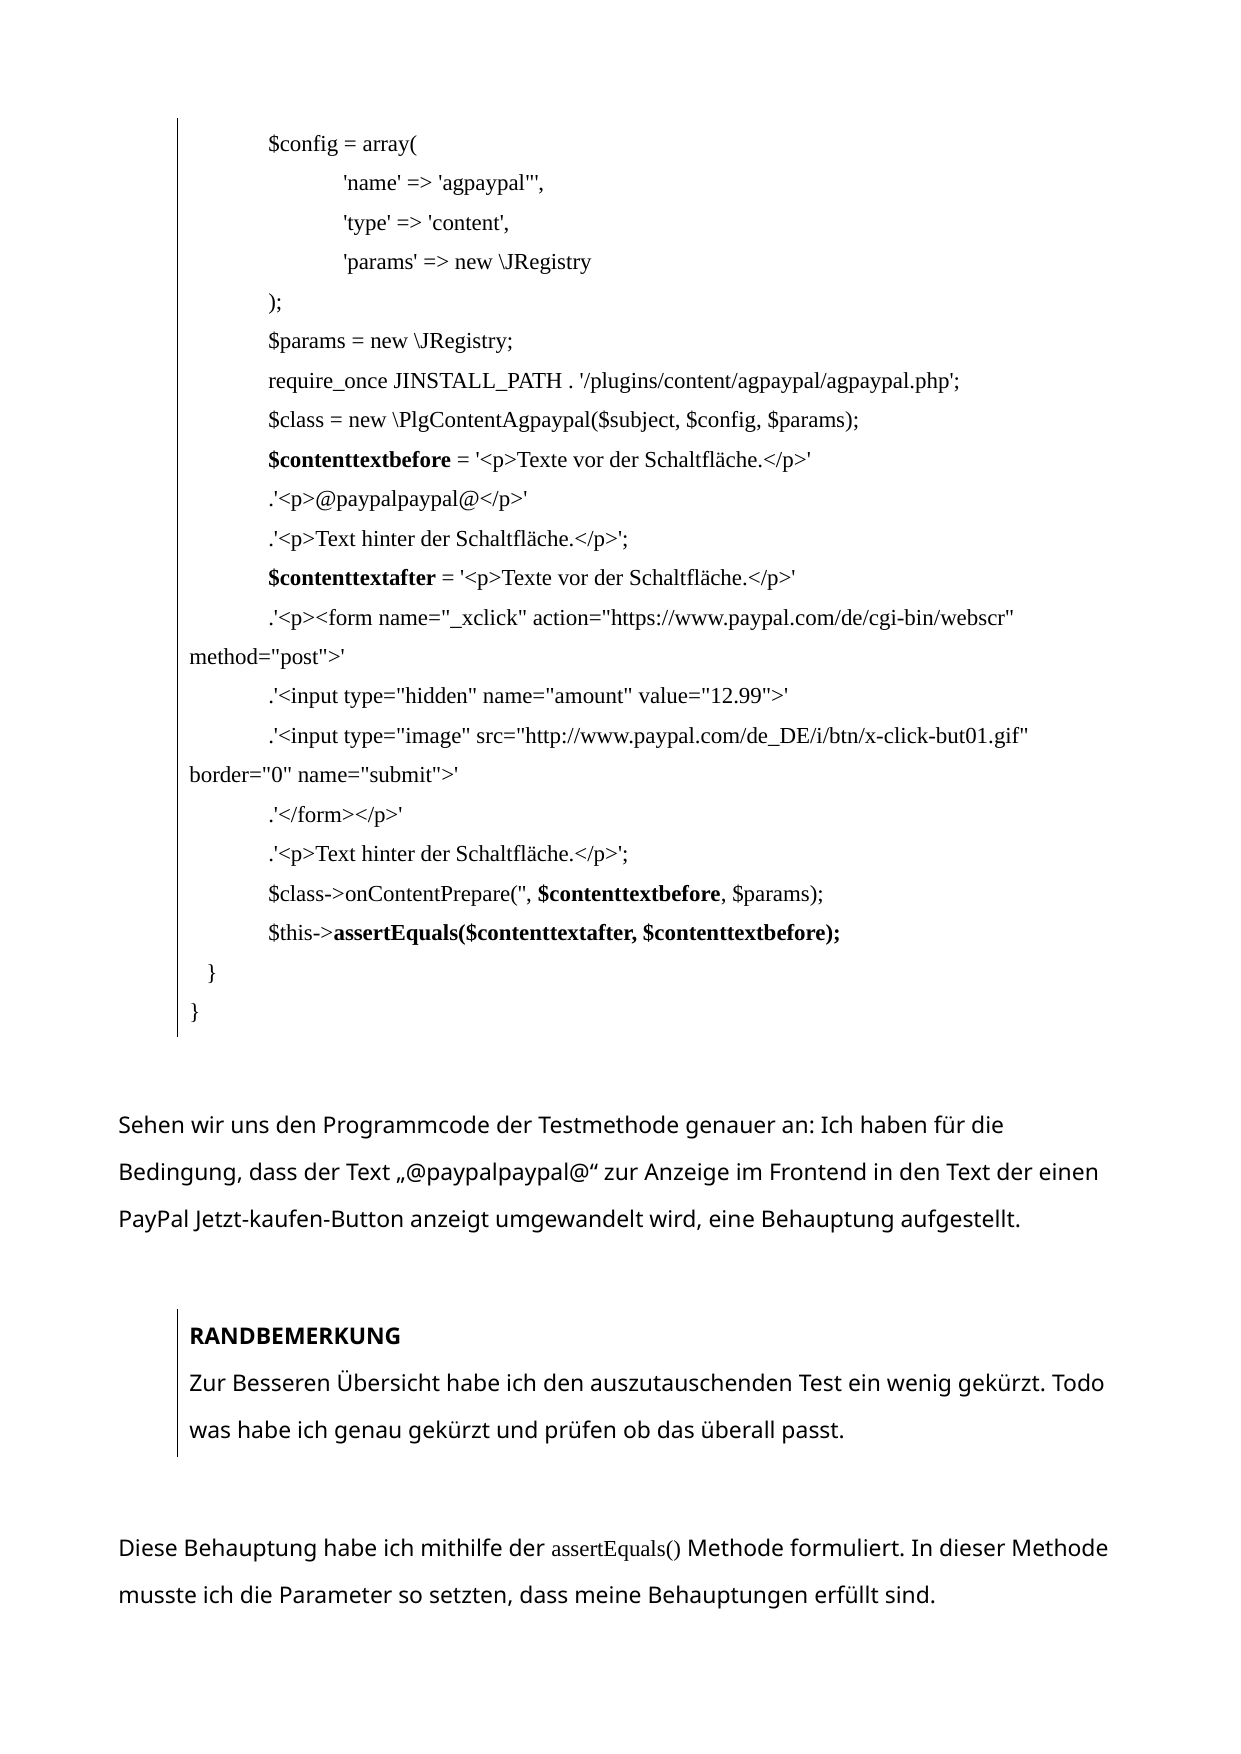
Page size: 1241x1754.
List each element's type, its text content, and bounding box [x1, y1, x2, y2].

text Diese Behauptung habe ich mithilfe der assertEquals() Methode formuliert. In dieser Methode musste ich die Parameter so setzten, dass meine Behauptungen erfüllt sind. [118, 1532, 1122, 1610]
text RANDBEMERKUNG Zur Besseren Übersicht habe ich den auszutauschenden Test ein wenig gekürzt. Todo was habe ich genau gekürzt und prüfen ob das überall passt. [177, 1308, 1122, 1457]
text Sehen wir uns den Programmcode der Testmethode genauer an: Ich haben für die Bedingung, dass der Text „@paypalpaypal@“ zur Anzeige im Frontend in den Text der einen PayPal Jetzt-kaufen-Button anzeigt umgewandelt wird, eine Behauptung aufgestellt. [118, 1109, 1122, 1234]
text $config = array( 'name' => 'agpaypal"', 'type' => 'content', 'params' => new \JRegistry ); $params = new \JRegistry; require_once JINSTALL_PATH . '/plugins/content/agpaypal/agpaypal.php'; $class = new \PlgContentAgpaypal($subject, $config, $params); $contenttextbefore = '<p>Texte vor der Schaltfläche.</p>' .'<p>@paypalpaypal@</p>' .'<p>Text hinter der Schaltfläche.</p>'; $contenttextafter = '<p>Texte vor der Schaltfläche.</p>' .'<p><form name="_xclick" action="https://www.paypal.com/de/cgi-bin/webscr" method="post">' .'<input type="hidden" name="amount" value="12.99">' .'<input type="image" src="http://www.paypal.com/de_DE/i/btn/x-click-but01.gif" border="0" name="submit">' .'</form></p>' .'<p>Text hinter der Schaltfläche.</p>'; $class->onContentPrepare('', $contenttextbefore, $params); $this->assertEquals($contenttextafter, $contenttextbefore); } } [178, 118, 1122, 1037]
